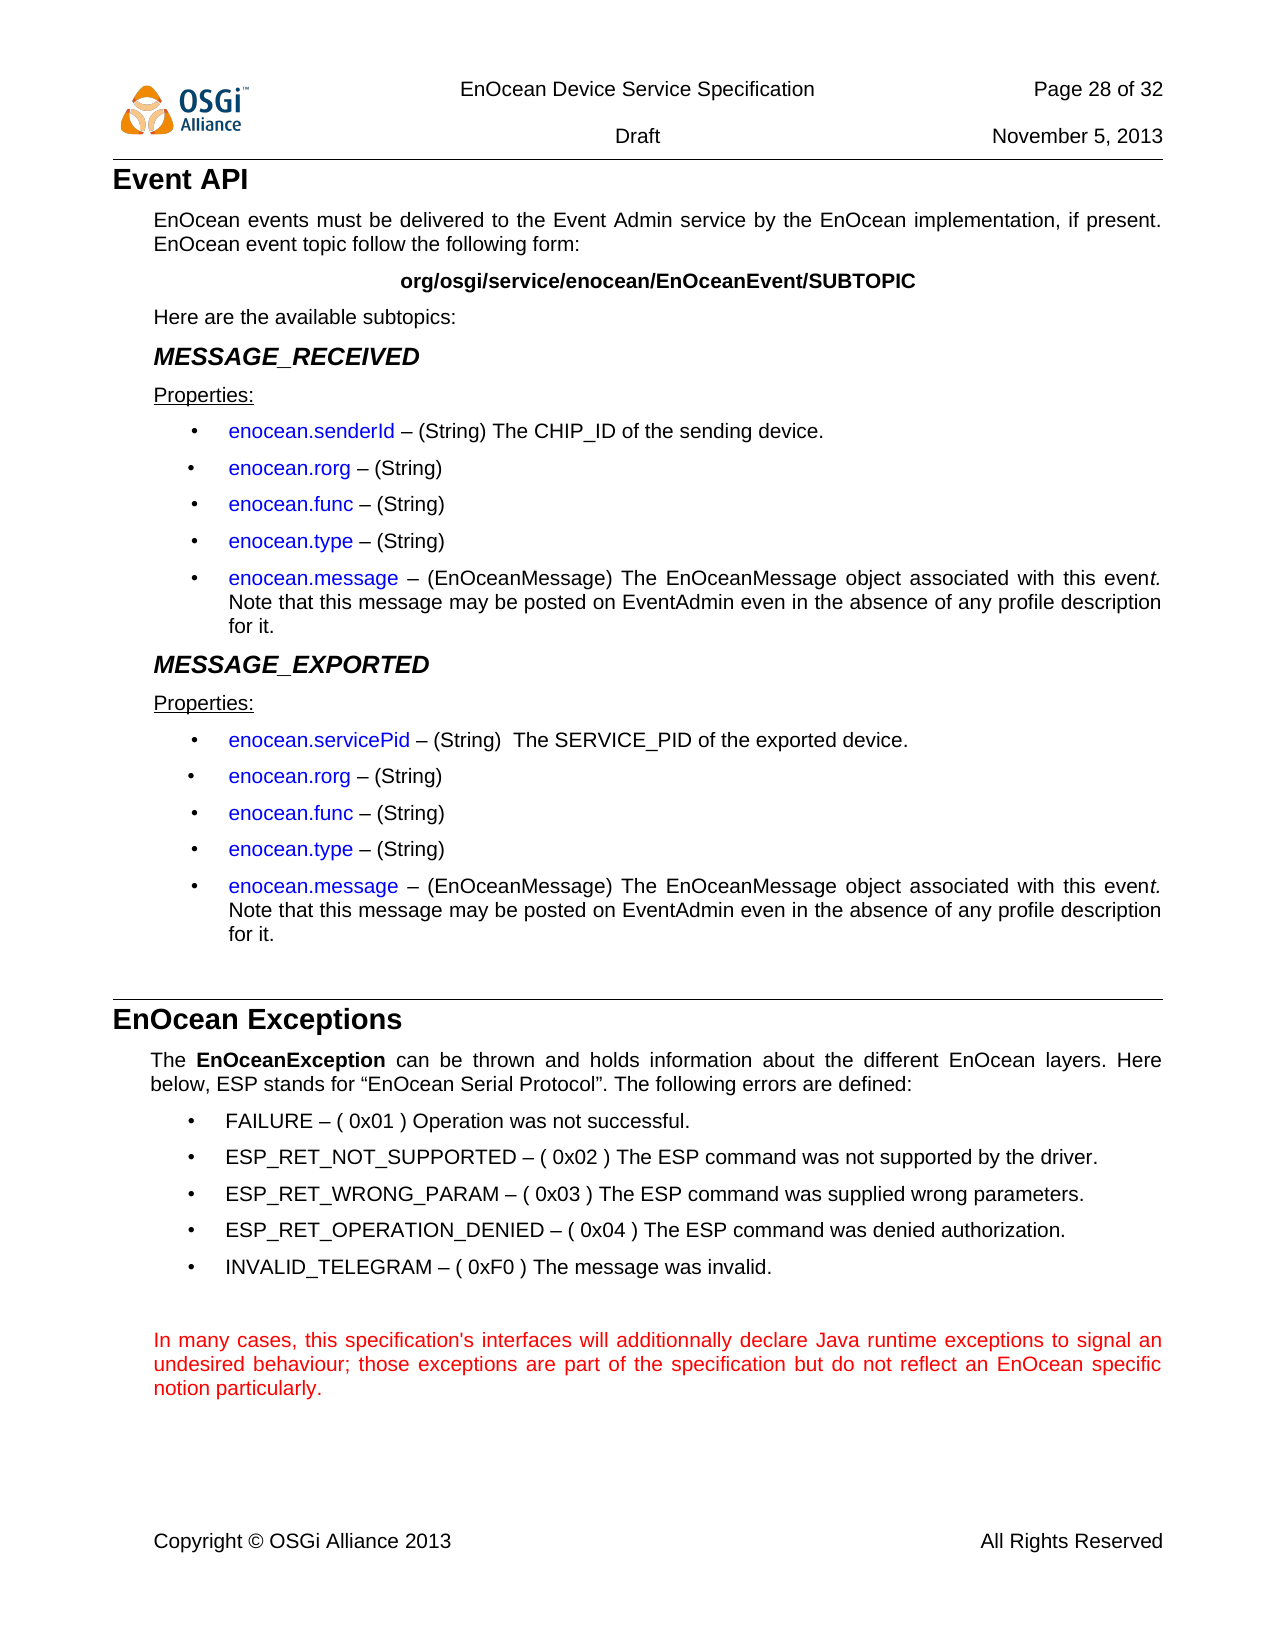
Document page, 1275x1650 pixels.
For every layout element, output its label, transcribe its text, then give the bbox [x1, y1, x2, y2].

text Properties: [153, 383, 1163, 407]
text The EnOceanException can be thrown and holds information about the different EnOcean layers. Here below, ESP stands for “EnOcean Serial Protocol”. The following errors are defined: [150, 1048, 1163, 1096]
list enocean.message – (EnOceanMessage) The EnOceanMessage object associated with this event. Note that this message may be posted on EventAdmin even in the absence of any profile description for it. [191, 565, 1163, 637]
list enocean.rorg – (String) [187, 456, 1163, 480]
list enocean.rorg – (String) [187, 764, 1163, 788]
list enocean.message – (EnOceanMessage) The EnOceanMessage object associated with this event. Note that this message may be posted on EventAdmin even in the absence of any profile description for it. [191, 874, 1163, 946]
list enocean.servicePid – (String) The SERVICE_PID of the exported device. [191, 728, 1163, 752]
text MESSAGE_EXPORTED [153, 650, 1163, 679]
list enocean.senderId – (String) The CHIP_ID of the sending device. [191, 419, 1163, 443]
text org/osgi/service/enocean/EnOceanEvent/SUBTOPIC [153, 268, 1163, 292]
list FAILURE – ( 0x01 ) Operation was not successful. [188, 1108, 1163, 1133]
text In many cases, this specification's interfaces will additionnally declare Java runtime exceptions to signal an undesired behaviour; those exceptions are part of the specification but do not reflect an EnOcean specific notion particularly. [153, 1328, 1163, 1400]
picture [113, 78, 257, 142]
text Properties: [153, 691, 1163, 715]
text Here are the available subtopics: [153, 305, 1163, 329]
list enocean.type – (String) [191, 529, 1163, 553]
list INVALID_TELEGRAM – ( 0xF0 ) The message was invalid. [188, 1255, 1163, 1279]
list ESP_RET_WRONG_PARAM – ( 0x03 ) The ESP command was supplied wrong parameters. [188, 1182, 1163, 1206]
list enocean.func – (String) [191, 492, 1163, 516]
list enocean.func – (String) [191, 801, 1163, 825]
list enocean.type – (String) [191, 837, 1163, 861]
text MESSAGE_RECEIVED [153, 341, 1163, 370]
list ESP_RET_OPERATION_DENIED – ( 0x04 ) The ESP command was denied authorization. [188, 1218, 1163, 1242]
text EnOcean events must be delivered to the Event Admin service by the EnOcean implementation, if present. EnOcean event topic follow the following form: [153, 208, 1163, 256]
list ESP_RET_NOT_SUPPORTED – ( 0x02 ) The ESP command was not supported by the driver. [188, 1145, 1163, 1169]
